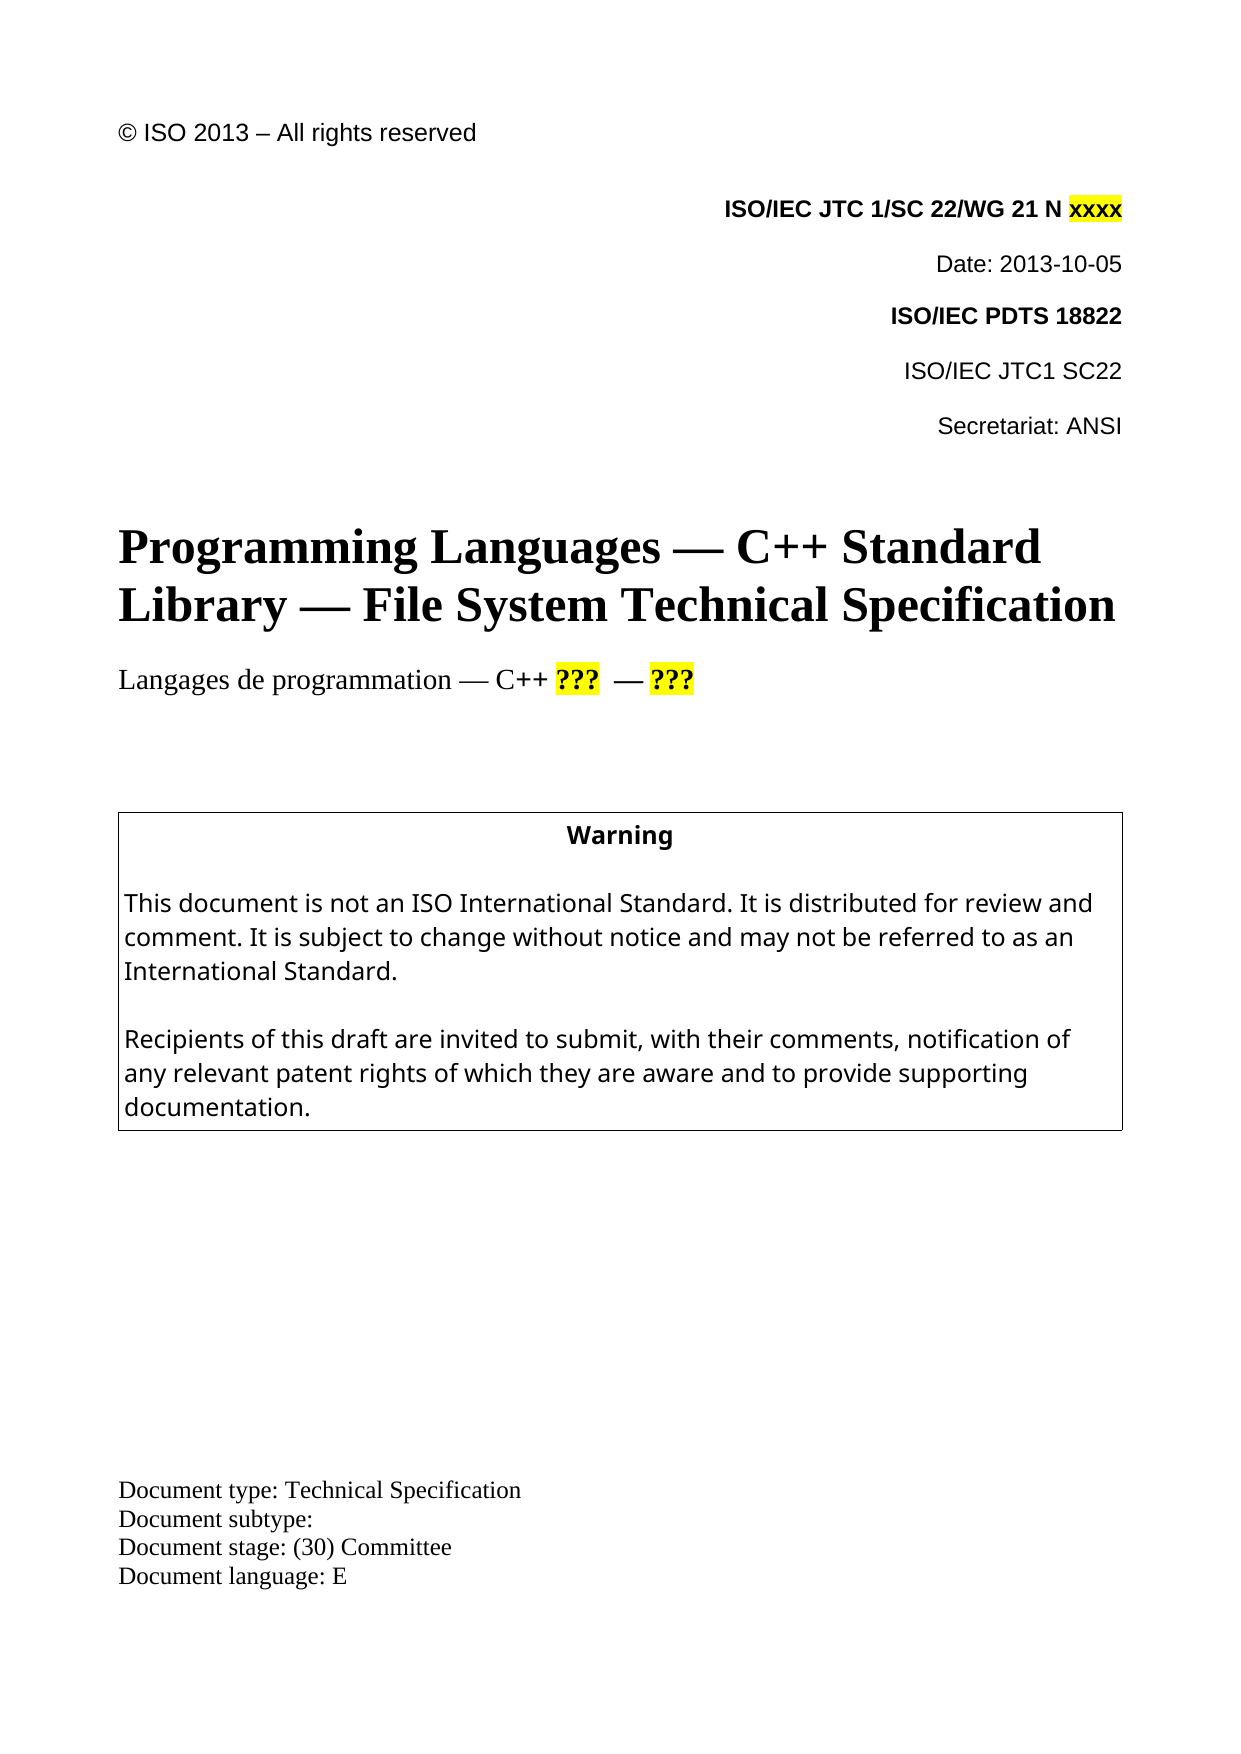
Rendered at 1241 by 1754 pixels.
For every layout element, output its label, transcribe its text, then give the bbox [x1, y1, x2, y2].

text © ISO 2013 – All rights reserved [118, 118, 1122, 147]
subtitle Programming Languages — C++ Standard Library — File System Technical Specification [118, 517, 1122, 632]
text ISO/IEC JTC 1/SC 22/WG 21 N xxxx [118, 195, 1122, 222]
text ISO/IEC PDTS 18822 [118, 302, 1122, 329]
text Langages de programmation — C++ ??? — ??? [118, 662, 1122, 695]
text ISO/IEC JTC1 SC22 [118, 357, 1122, 384]
text Document type: Technical Specification Document subtype: Document stage: (30) Committee Document language: E [118, 1475, 1122, 1619]
text Date: 2013-10-05 [118, 250, 1122, 278]
table_header Warning This document is not an ISO International Standard. It is distributed for review and comment. It is subject to change without notice and may not be referred to as an International Standard. Recipients of this draft are invited to submit, with their comments, notification of any relevant patent rights of which they are aware and to provide supporting documentation. [119, 813, 1122, 1130]
text Secretariat: ANSI [118, 412, 1122, 439]
